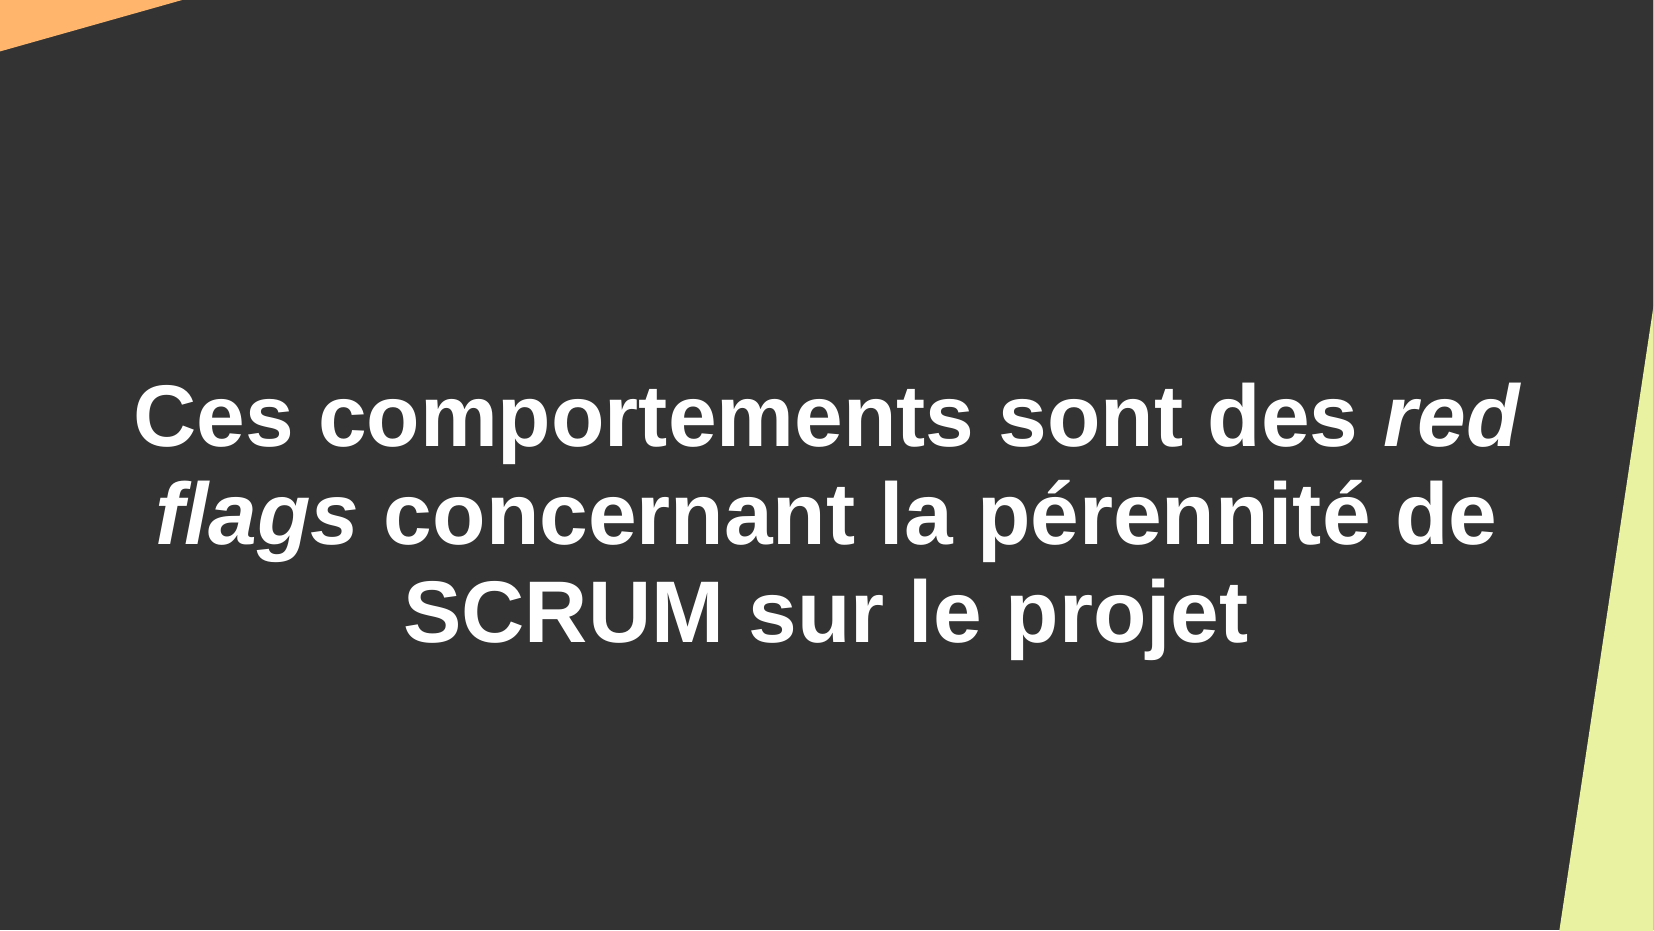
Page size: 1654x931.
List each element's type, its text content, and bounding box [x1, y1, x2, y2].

text_box [1559, 302, 1654, 931]
text_box [0, 0, 183, 52]
title Ces comportements sont des red flags concernant la pérennité de SCRUM sur le projet [31, 367, 1622, 661]
